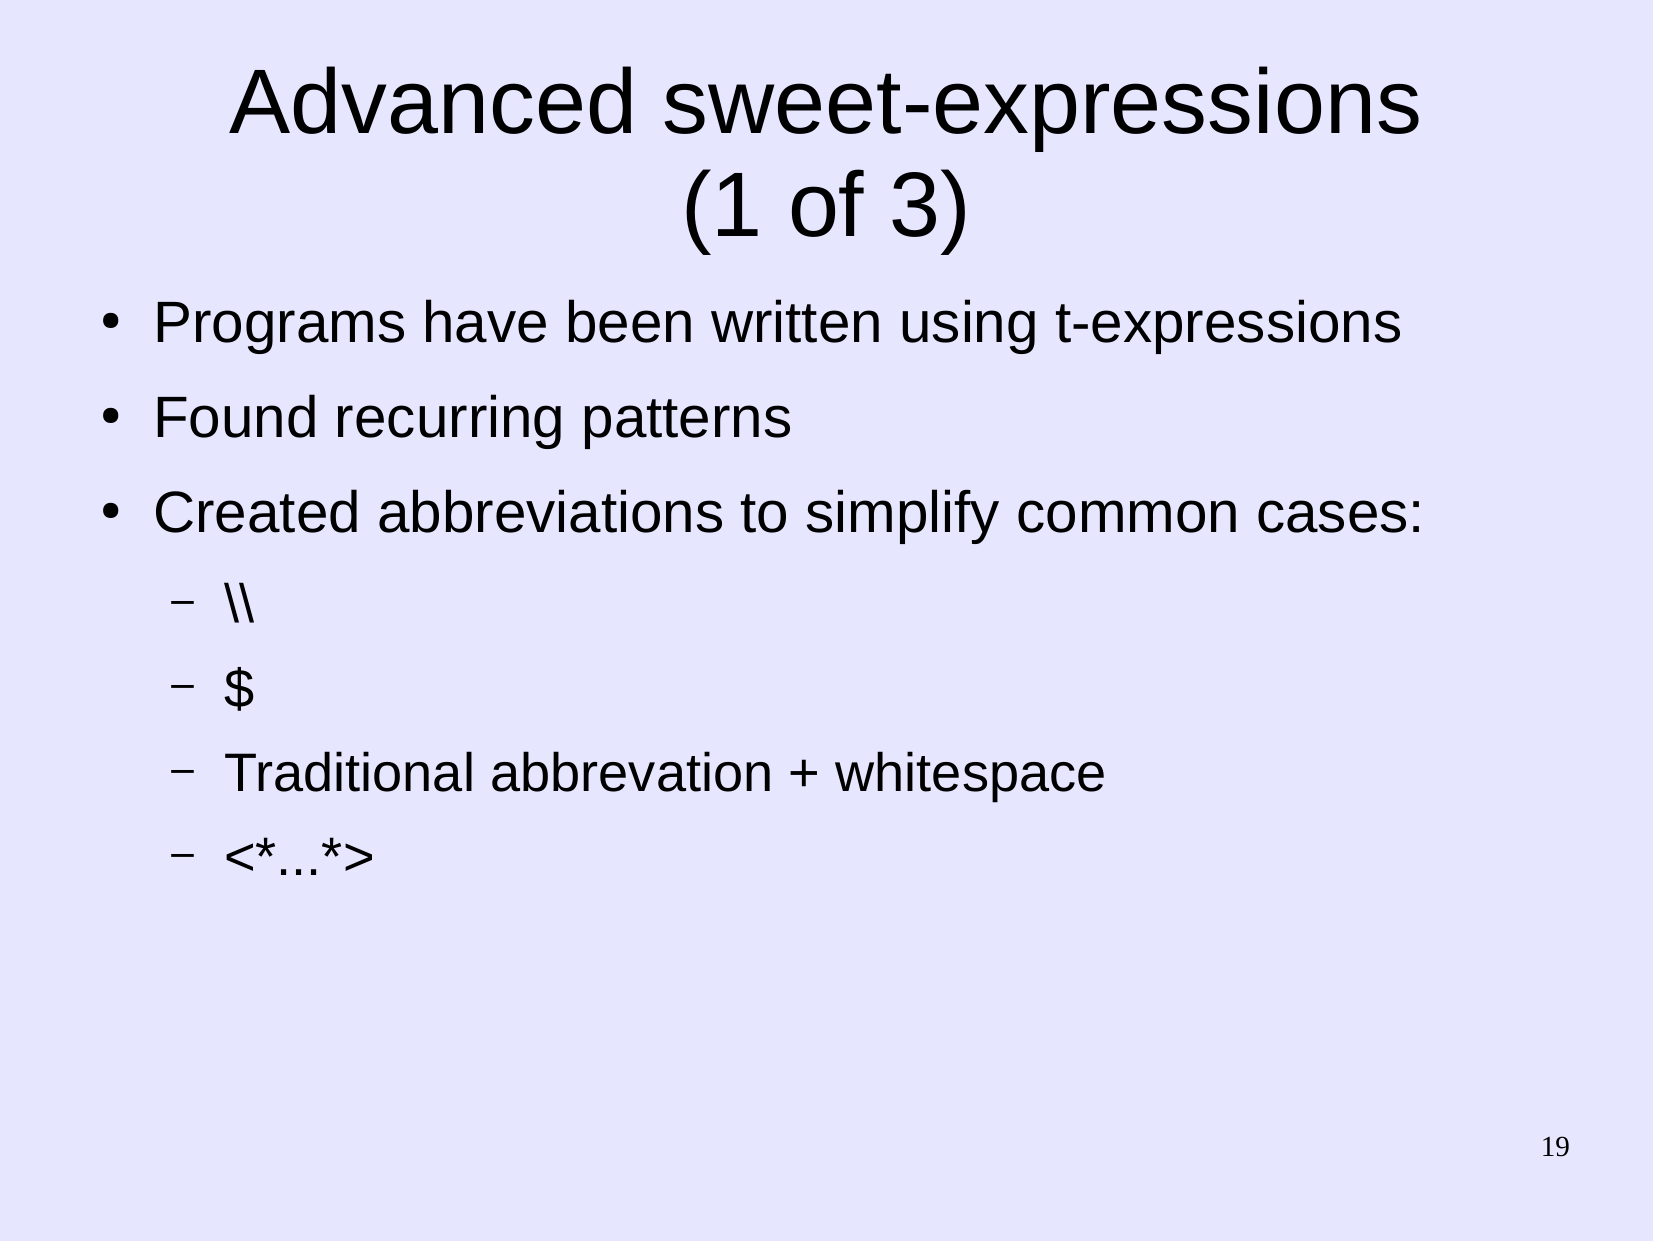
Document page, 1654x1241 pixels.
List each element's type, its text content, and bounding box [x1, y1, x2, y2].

title Advanced sweet-expressions (1 of 3) [82, 49, 1571, 257]
list Programs have been written using t-expressions Found recurring patterns Created abbreviations to simplify common cases: \\ $ Traditional abbrevation + whitespace <*...*> [82, 290, 1538, 1096]
